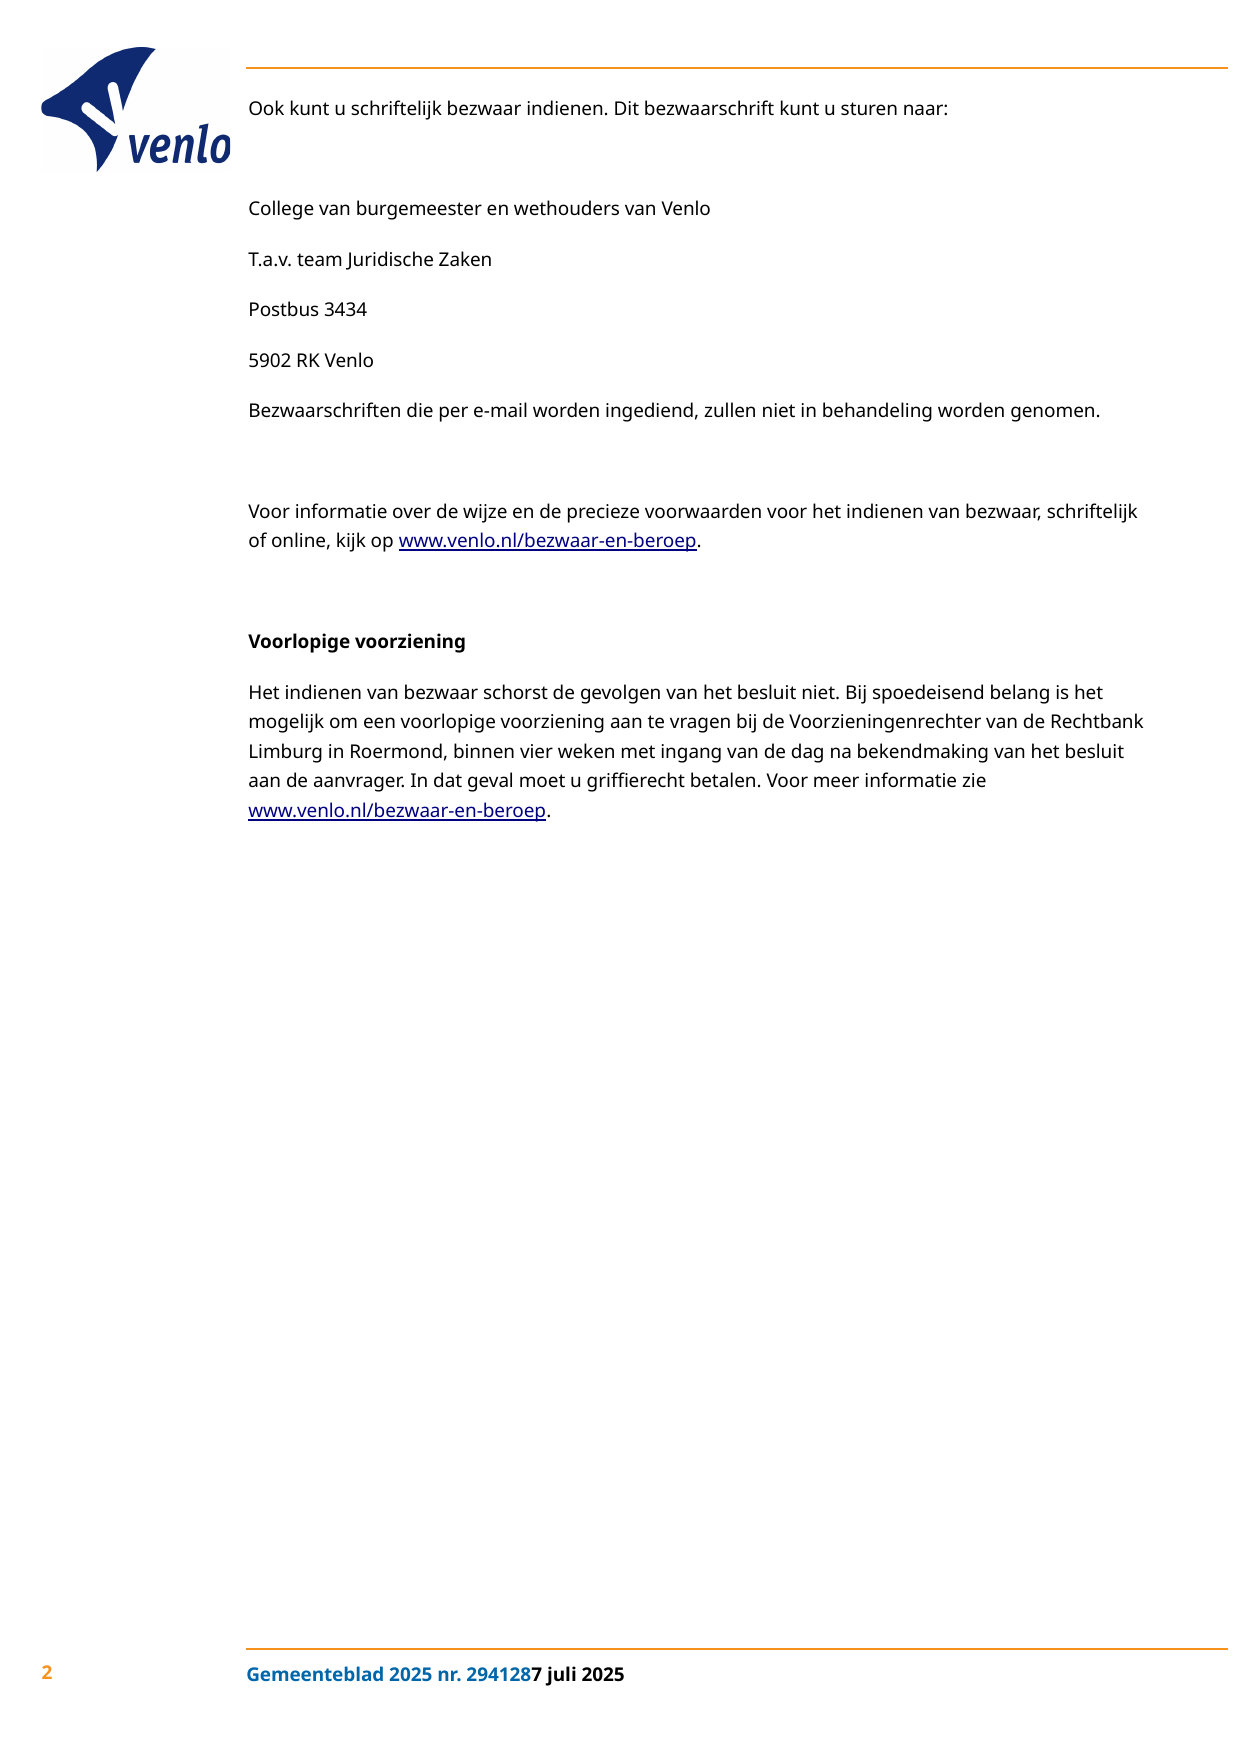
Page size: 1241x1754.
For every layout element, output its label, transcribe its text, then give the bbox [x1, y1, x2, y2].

text Postbus 3434 [248, 296, 1152, 322]
text College van burgemeester en wethouders van Venlo [248, 196, 1152, 221]
text Bezwaarschriften die per e-mail worden ingediend, zullen niet in behandeling worden genomen. [248, 397, 1152, 423]
text Voorlopige voorziening [248, 628, 1152, 654]
picture [41, 47, 231, 172]
text 5902 RK Venlo [248, 347, 1152, 373]
text Ook kunt u schriftelijk bezwaar indienen. Dit bezwaarschrift kunt u sturen naar: [248, 95, 1152, 121]
text Voor informatie over de wijze en de precieze voorwaarden voor het indienen van bezwaar, schriftelijk of online, kijk op www.venlo.nl/bezwaar-en-beroep. [248, 498, 1152, 553]
text T.a.v. team Juridische Zaken [248, 246, 1152, 272]
text Het indienen van bezwaar schorst de gevolgen van het besluit niet. Bij spoedeisend belang is het mogelijk om een voorlopige voorziening aan te vragen bij de Voorzieningenrechter van de Rechtbank Limburg in Roermond, binnen vier weken met ingang van de dag na bekendmaking van het besluit aan de aanvrager. In dat geval moet u griffierecht betalen. Voor meer informatie zie www.venlo.nl/bezwaar-en-beroep. [248, 679, 1152, 823]
